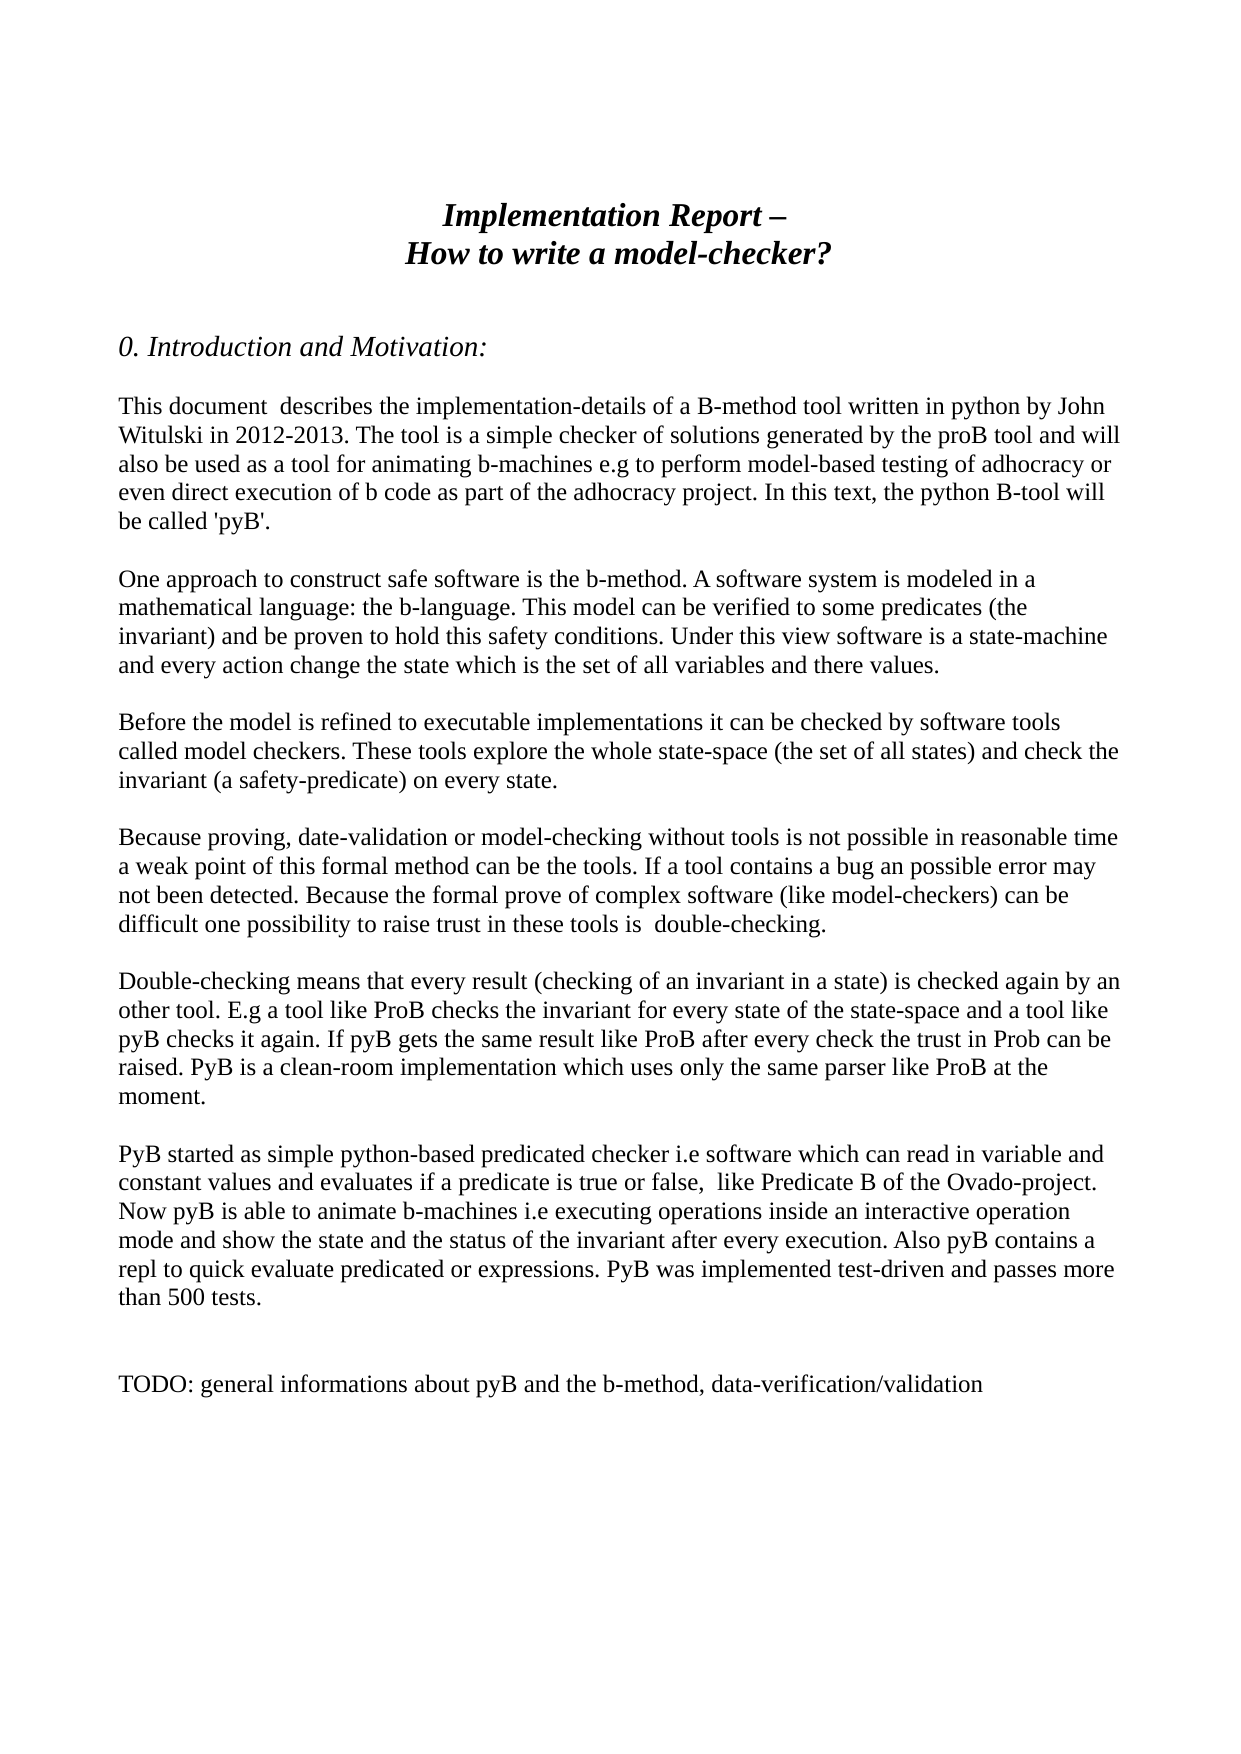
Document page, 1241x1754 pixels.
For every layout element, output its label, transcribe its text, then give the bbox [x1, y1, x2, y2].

text Because proving, date-validation or model-checking without tools is not possible in reasonable time a weak point of this formal method can be the tools. If a tool contains a bug an possible error may not been detected. Because the formal prove of complex software (like model-checkers) can be difficult one possibility to raise trust in these tools is double-checking. [118, 822, 1122, 937]
text TODO: general informations about pyB and the b-method, data-verification/validation [118, 1369, 1122, 1397]
text Double-checking means that every result (checking of an invariant in a state) is checked again by an other tool. E.g a tool like ProB checks the invariant for every state of the state-space and a tool like pyB checks it again. If pyB gets the same result like ProB after every check the trust in Prob can be raised. PyB is a clean-room implementation which uses only the same parser like ProB at the moment. [118, 966, 1122, 1110]
text PyB started as simple python-based predicated checker i.e software which can read in variable and constant values and evaluates if a predicate is true or false, like Predicate B of the Ovado-project. [118, 1139, 1122, 1196]
text 0. Introduction and Motivation: [118, 329, 1122, 362]
text Now pyB is able to animate b-machines i.e executing operations inside an interactive operation mode and show the state and the status of the invariant after every execution. Also pyB contains a repl to quick evaluate predicated or expressions. PyB was implemented test-driven and passes more than 500 tests. [118, 1196, 1122, 1311]
text This document describes the implementation-details of a B-method tool written in python by John Witulski in 2012-2013. The tool is a simple checker of solutions generated by the proB tool and will also be used as a tool for animating b-machines e.g to perform model-based testing of adhocracy or even direct execution of b code as part of the adhocracy project. In this text, the python B-tool will be called 'pyB'. [118, 391, 1122, 535]
text Implementation Report – [118, 195, 1122, 233]
text Before the model is refined to executable implementations it can be checked by software tools called model checkers. These tools explore the whole state-space (the set of all states) and check the invariant (a safety-predicate) on every state. [118, 707, 1122, 794]
text How to write a model-checker? [118, 233, 1122, 271]
text One approach to construct safe software is the b-method. A software system is modeled in a mathematical language: the b-language. This model can be verified to some predicates (the invariant) and be proven to hold this safety conditions. Under this view software is a state-machine and every action change the state which is the set of all variables and there values. [118, 564, 1122, 679]
